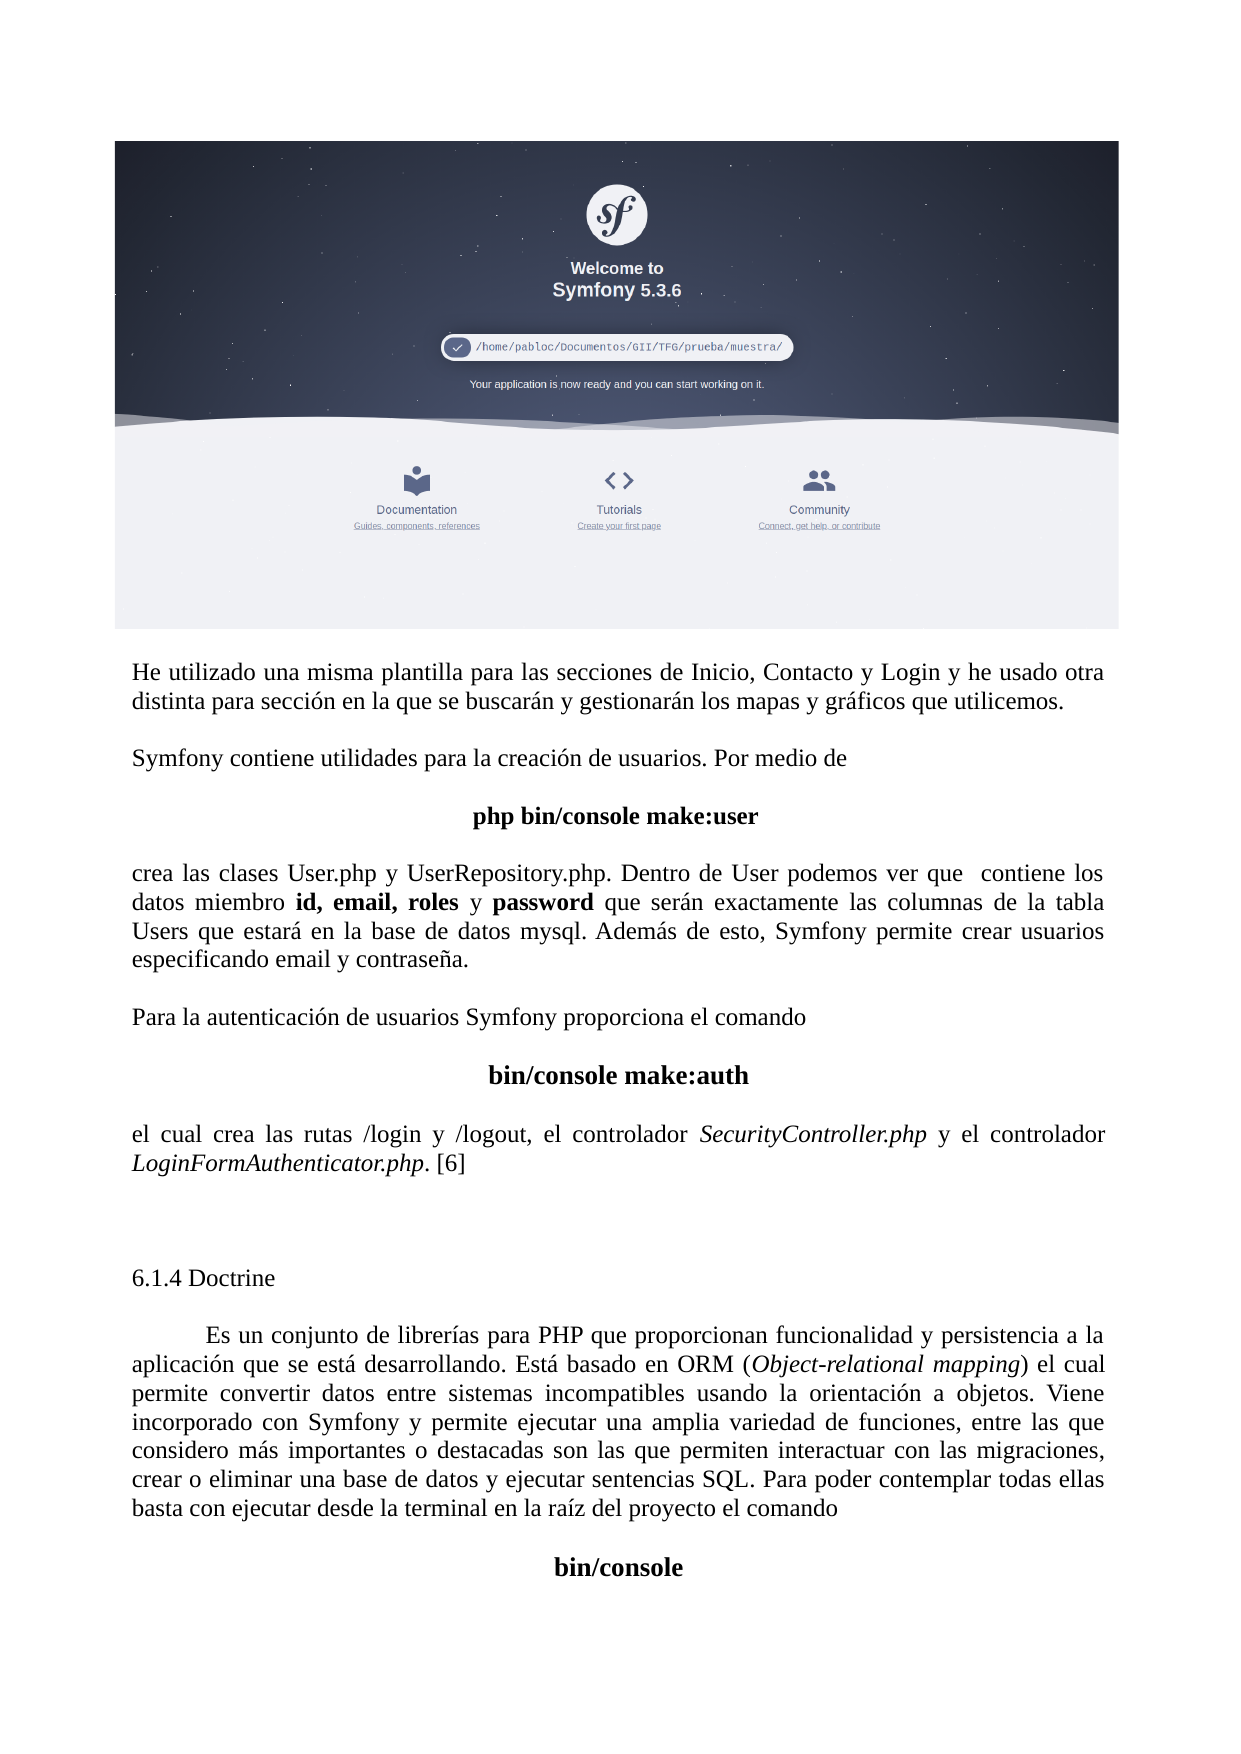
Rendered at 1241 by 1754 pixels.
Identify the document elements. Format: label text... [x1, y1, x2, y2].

text bin/console [132, 1551, 1106, 1582]
picture [114, 141, 1119, 629]
text bin/console make:auth [132, 1059, 1106, 1091]
text He utilizado una misma plantilla para las secciones de Inicio, Contacto y Login y he usado otra distinta para sección en la que se buscarán y gestionarán los mapas y gráficos que utilicemos. [132, 657, 1106, 714]
text crea las clases User.php y UserRepository.php. Dentro de User podemos ver que contiene los datos miembro id, email, roles y password que serán exactamente las columnas de la tabla Users que estará en la base de datos mysql. Además de esto, Symfony permite crear usuarios especificando email y contraseña. [132, 858, 1106, 973]
text 6.1.4 Doctrine [132, 1263, 1106, 1292]
text php bin/console make:user [132, 801, 1106, 829]
text Symfony contiene utilidades para la creación de usuarios. Por medio de [132, 743, 1106, 772]
text Es un conjunto de librerías para PHP que proporcionan funcionalidad y persistencia a la aplicación que se está desarrollando. Está basado en ORM (Object-relational mapping) el cual permite convertir datos entre sistemas incompatibles usando la orientación a objetos. Viene incorporado con Symfony y permite ejecutar una amplia variedad de funciones, entre las que considero más importantes o destacadas son las que permiten interactuar con las migraciones, crear o eliminar una base de datos y ejecutar sentencias SQL. Para poder contemplar todas ellas basta con ejecutar desde la terminal en la raíz del proyecto el comando [132, 1321, 1106, 1522]
text Para la autenticación de usuarios Symfony proporciona el comando [132, 1002, 1106, 1031]
text el cual crea las rutas /login y /logout, el controlador SecurityController.php y el controlador LoginFormAuthenticator.php. [6] [132, 1119, 1106, 1177]
